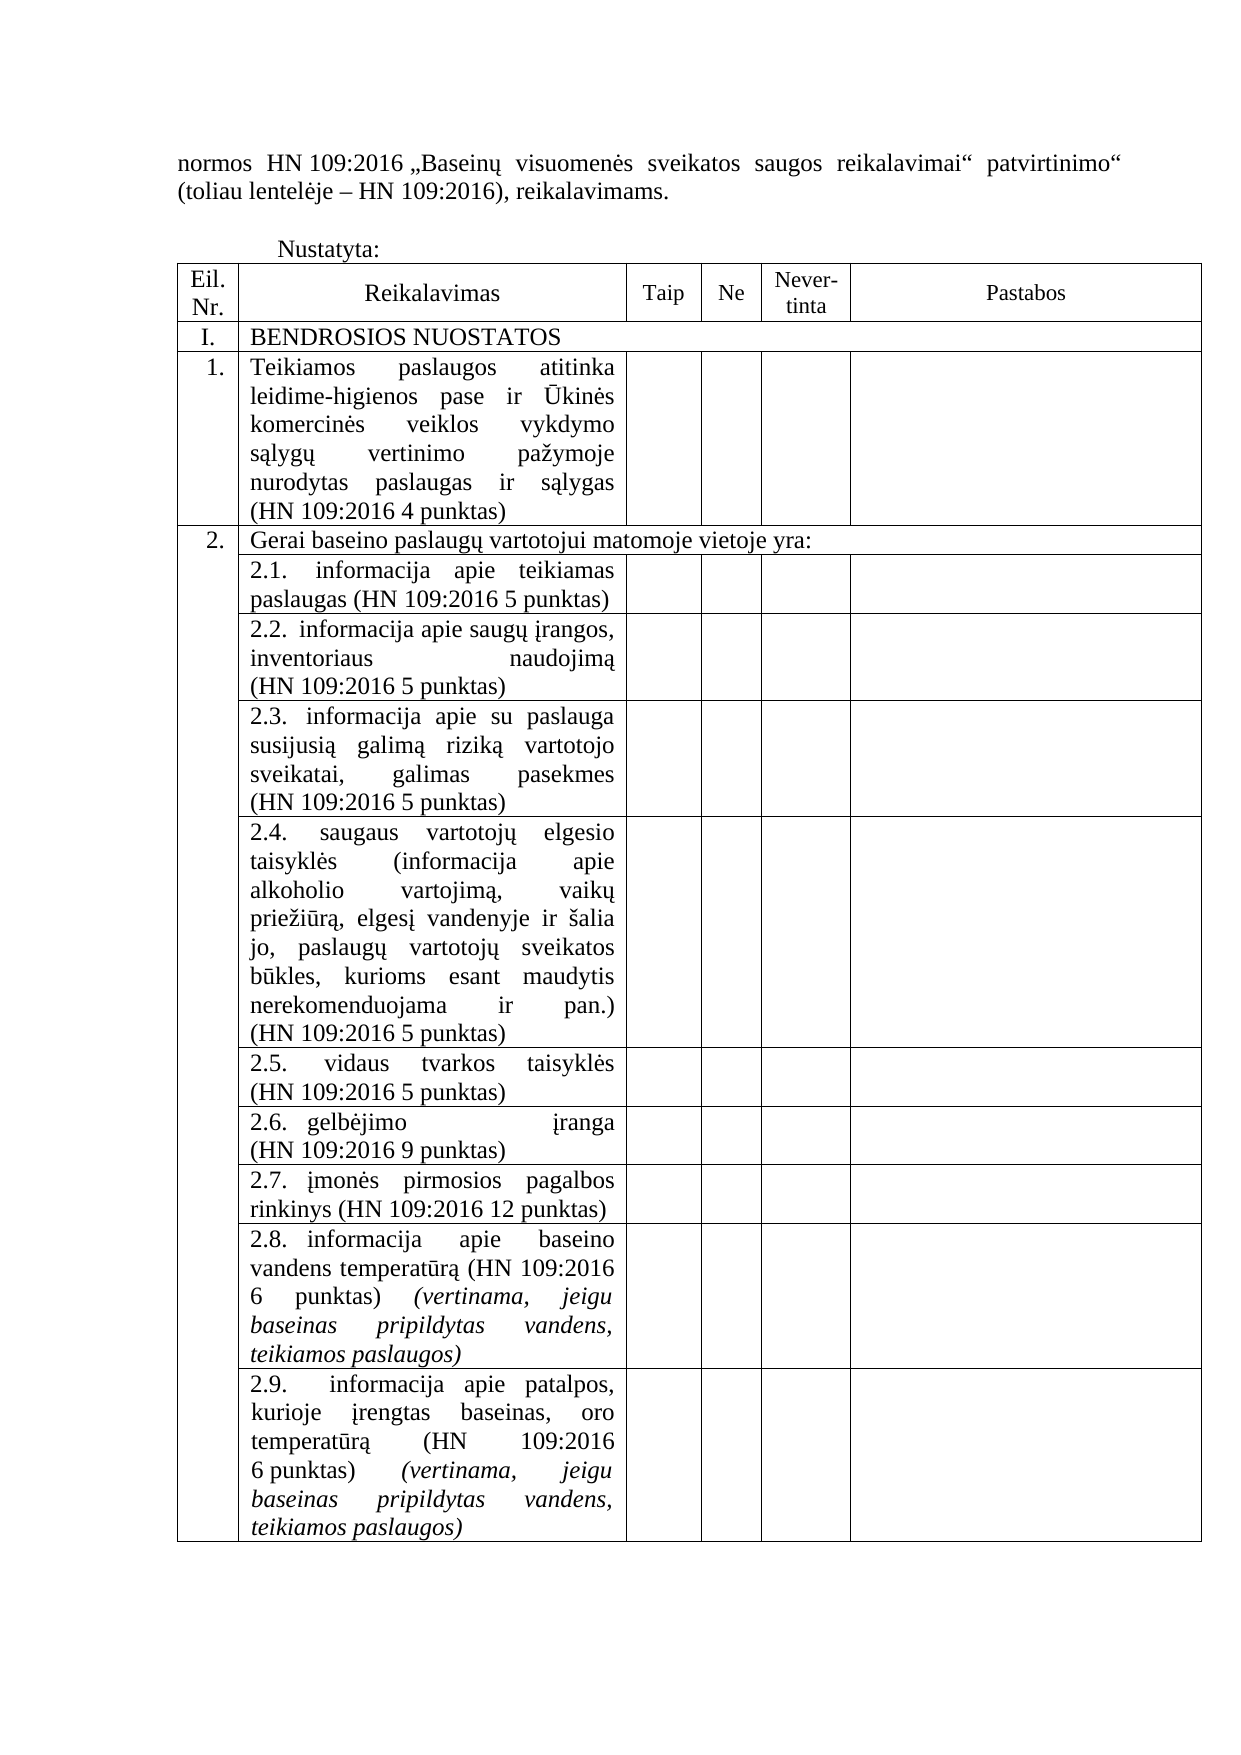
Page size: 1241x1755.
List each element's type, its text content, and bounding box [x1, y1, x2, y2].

table_cell [702, 817, 761, 1047]
table_cell [851, 614, 1201, 700]
table_cell [762, 555, 850, 613]
table_cell 2. [178, 526, 238, 1541]
table_cell [851, 1048, 1201, 1106]
table_cell [762, 1369, 850, 1541]
table_cell 2.6. gelbėjimo įranga (HN 109:2016 9 punktas) [239, 1107, 626, 1164]
table_cell [851, 1107, 1201, 1164]
table_cell 2.4. saugaus vartotojų elgesio taisyklės (informacija apie alkoholio vartojimą, vaikų priežiūrą, elgesį vandenyje ir šalia jo, paslaugų vartotojų sveikatos būkles, kurioms esant maudytis nerekomenduojama ir pan.) (HN 109:2016 5 punktas) [239, 817, 626, 1047]
table_cell [851, 1165, 1201, 1223]
table_cell [702, 555, 761, 613]
table_cell [851, 817, 1201, 1047]
table_cell [702, 1048, 761, 1106]
table_cell [702, 1369, 761, 1541]
table_header Eil. Nr. [178, 264, 238, 321]
table_cell [702, 1224, 761, 1368]
table_cell 1. [178, 352, 238, 524]
table_cell BENDROSIOS NUOSTATOS [239, 322, 1201, 351]
table_cell [702, 1107, 761, 1164]
table_cell 2.5. vidaus tvarkos taisyklės (HN 109:2016 5 punktas) [239, 1048, 626, 1106]
table_cell 2.3. informacija apie su paslauga susijusią galimą riziką vartotojo sveikatai, galimas pasekmes (HN 109:2016 5 punktas) [239, 701, 626, 816]
table_cell [627, 1048, 701, 1106]
table_cell 2.8. informacija apie baseino vandens temperatūrą (HN 109:2016 6 punktas) (vertinama, jeigu baseinas pripildytas vandens, teikiamos paslaugos) [239, 1224, 626, 1368]
table_cell 2.7. įmonės pirmosios pagalbos rinkinys (HN 109:2016 12 punktas) [239, 1165, 626, 1223]
table_cell [627, 1369, 701, 1541]
table_cell [702, 1165, 761, 1223]
table_cell [762, 352, 850, 524]
table_cell [762, 614, 850, 700]
table_cell Gerai baseino paslaugų vartotojui matomoje vietoje yra: [239, 526, 1201, 554]
table_header Pastabos [851, 264, 1201, 321]
table_cell [627, 352, 701, 524]
table_cell [762, 1224, 850, 1368]
table_cell [627, 614, 701, 700]
table_cell [851, 1224, 1201, 1368]
table_cell [762, 1107, 850, 1164]
table_cell [762, 1048, 850, 1106]
table_cell [702, 701, 761, 816]
table_cell [762, 701, 850, 816]
table_header Never- tinta [762, 264, 850, 321]
table_cell [627, 1224, 701, 1368]
table_cell [627, 555, 701, 613]
table_cell [702, 614, 761, 700]
table_cell Teikiamos paslaugos atitinka leidime-higienos pase ir Ūkinės komercinės veiklos vykdymo sąlygų vertinimo pažymoje nurodytas paslaugas ir sąlygas (HN 109:2016 4 punktas) [239, 352, 626, 524]
table_cell [627, 1107, 701, 1164]
table_cell [851, 1369, 1201, 1541]
table_header Taip [627, 264, 701, 321]
table_header Ne [702, 264, 761, 321]
text Nustatyta: [177, 234, 1122, 263]
table_cell [762, 817, 850, 1047]
table_cell [851, 701, 1201, 816]
table_cell [851, 352, 1201, 524]
text normos HN 109:2016 „Baseinų visuomenės sveikatos saugos reikalavimai“ patvirtinimo“ (toliau lentelėje – HN 109:2016), reikalavimams. [177, 148, 1122, 205]
table_header Reikalavimas [239, 264, 626, 321]
table_cell I. [178, 322, 238, 351]
table_cell [762, 1165, 850, 1223]
table_cell [851, 555, 1201, 613]
table_cell 2.9. informacija apie patalpos, kurioje įrengtas baseinas, oro temperatūrą (HN 109:2016 6 punktas) (vertinama, jeigu baseinas pripildytas vandens, teikiamos paslaugos) [239, 1369, 626, 1541]
table_cell [702, 352, 761, 524]
table_cell [627, 701, 701, 816]
table_cell 2.2. informacija apie saugų įrangos, inventoriaus naudojimą (HN 109:2016 5 punktas) [239, 614, 626, 700]
table_cell 2.1. informacija apie teikiamas paslaugas (HN 109:2016 5 punktas) [239, 555, 626, 613]
table_cell [627, 817, 701, 1047]
table_cell [627, 1165, 701, 1223]
